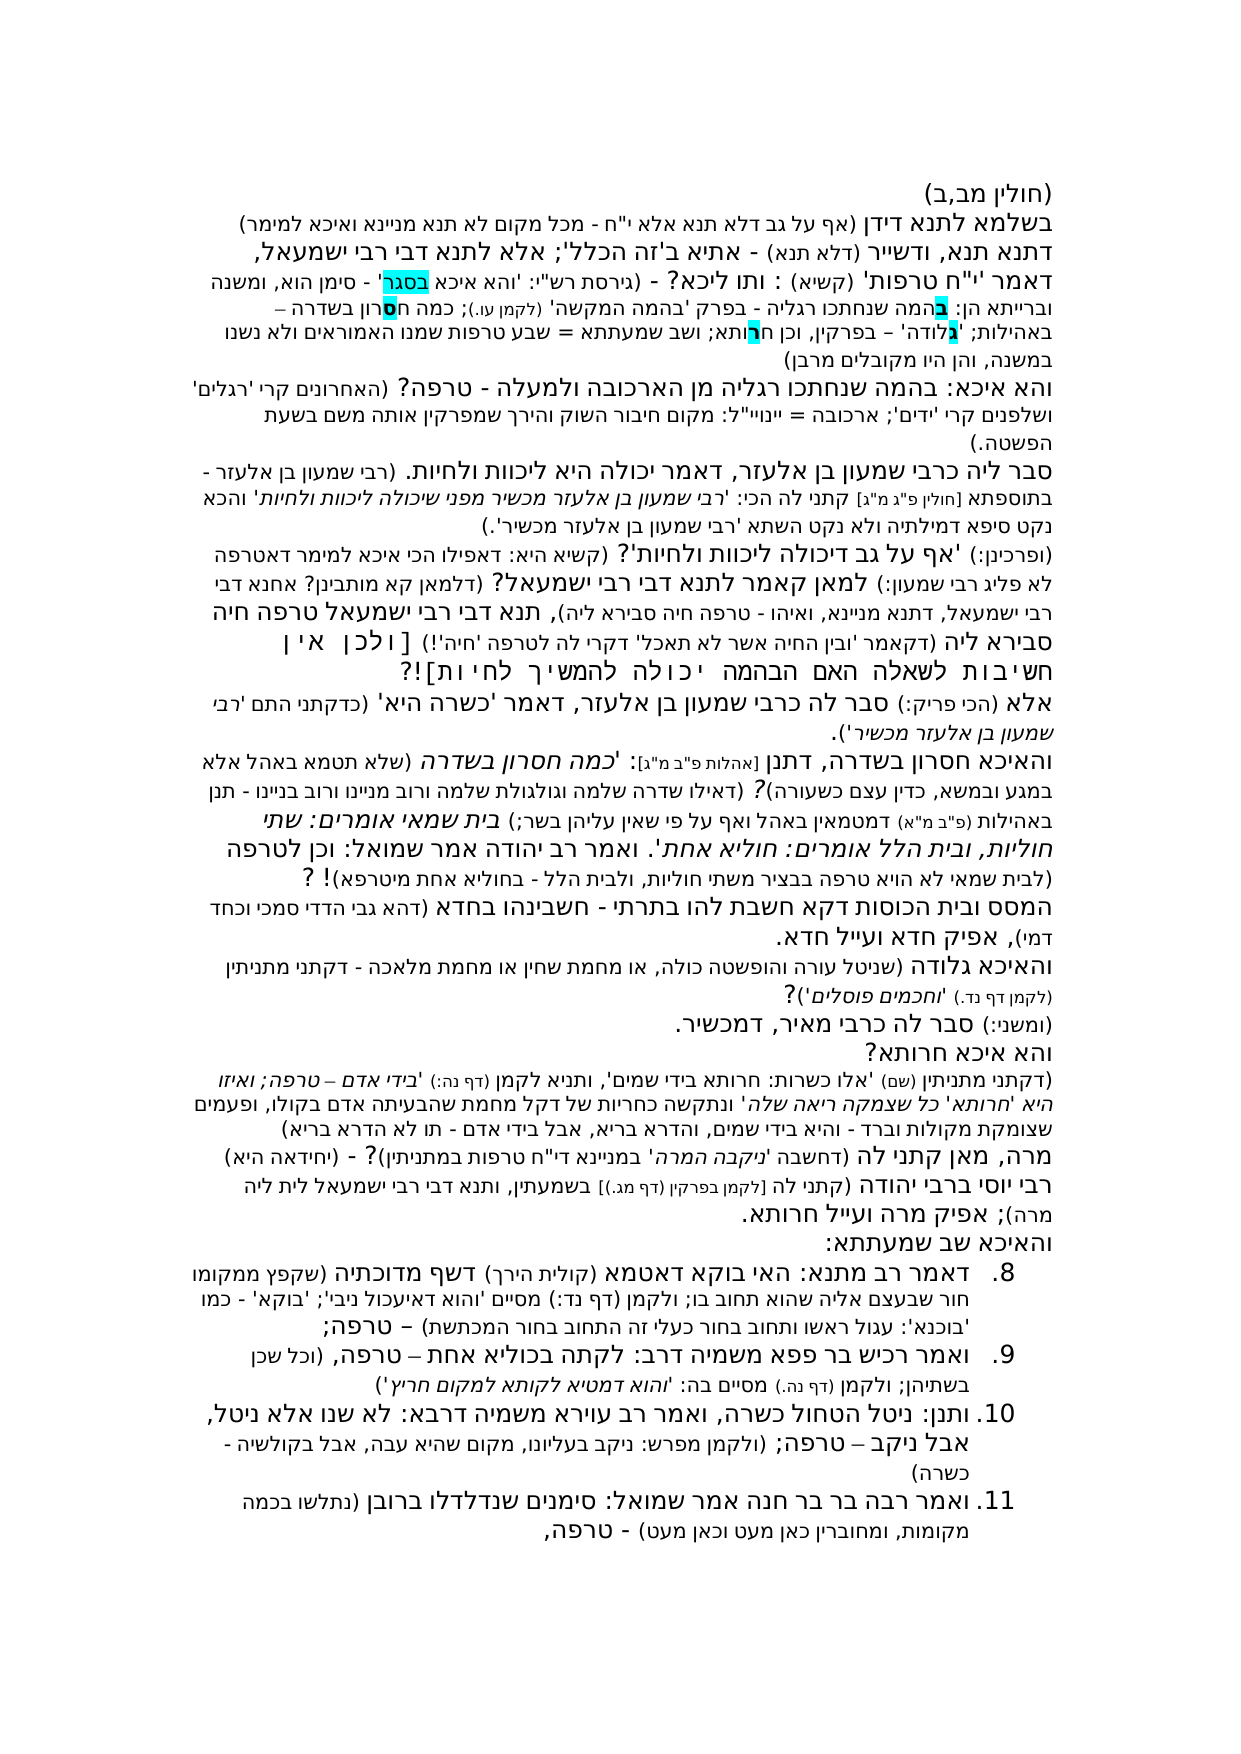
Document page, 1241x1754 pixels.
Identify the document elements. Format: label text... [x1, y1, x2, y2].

list ואמר רבה בר בר חנה אמר שמואל: סימנים שנדלדלו ברובן (נתלשו בכמה מקומות, ומחוברין כאן מעט וכאן מעט) - טרפה, [187, 1486, 1015, 1545]
text והאיכא חסרון בשדרה, דתנן [אהלות פ"ב מ"ג]: 'כמה חסרון בשדרה (שלא תטמא באהל אלא במגע ובמשא, כדין עצם כשעורה)? (דאילו שדרה שלמה וגולגולת שלמה ורוב מניינו ורוב בניינו - תנן באהילות (פ"ב מ"א) דמטמאין באהל ואף על פי שאין עליהן בשר;) בית שמאי אומרים: שתי חוליות, ובית הלל אומרים: חוליא אחת'. ואמר רב יהודה אמר שמואל: וכן לטרפה (לבית שמאי לא הויא טרפה בבציר משתי חוליות, ולבית הלל - בחוליא אחת מיטרפא)! ? [187, 747, 1053, 893]
text והאיכא שב שמעתתא: [187, 1228, 1053, 1258]
text בשלמא לתנא דידן (אף על גב דלא תנא אלא י"ח - מכל מקום לא תנא מניינא ואיכא למימר) דתנא תנא, ודשייר (דלא תנא) - אתיא ב'זה הכלל'; אלא לתנא דבי רבי ישמעאל, דאמר 'י"ח טרפות' (קשיא) : ותו ליכא? - (גירסת רש"י: 'והא איכא בסגר' - סימן הוא, ומשנה וברייתא הן: בהמה שנחתכו רגליה - בפרק 'בהמה המקשה' (לקמן עו.); כמה חסרון בשדרה – באהילות; 'גלודה' – בפרקין, וכן חרותא; ושב שמעתתא = שבע טרפות שמנו האמוראים ולא נשנו במשנה, והן היו מקובלים מרבן) [187, 208, 1053, 373]
text מרה, מאן קתני לה (דחשבה 'ניקבה המרה' במניינא די"ח טרפות במתניתין)? - (יחידאה היא) רבי יוסי ברבי יהודה (קתני לה [לקמן בפרקין (דף מג.)] בשמעתין, ותנא דבי רבי ישמעאל לית ליה מרה); אפיק מרה ועייל חרותא. [187, 1141, 1053, 1228]
text (ומשני:) סבר לה כרבי מאיר, דמכשיר. [187, 1009, 1053, 1038]
text והא איכא חרותא? [187, 1038, 1053, 1068]
text סבר ליה כרבי שמעון בן אלעזר, דאמר יכולה היא ליכוות ולחיות. (רבי שמעון בן אלעזר - בתוספתא [חולין פ"ג מ"ג] קתני לה הכי: 'רבי שמעון בן אלעזר מכשיר מפני שיכולה ליכוות ולחיות' והכא נקט סיפא דמילתיה ולא נקט השתא 'רבי שמעון בן אלעזר מכשיר'.) [187, 456, 1053, 539]
list ותנן: ניטל הטחול כשרה, ואמר רב עוירא משמיה דרבא: לא שנו אלא ניטל, אבל ניקב – טרפה; (ולקמן מפרש: ניקב בעליונו, מקום שהיא עבה, אבל בקולשיה - כשרה) [187, 1399, 1015, 1486]
text והאיכא גלודה (שניטל עורה והופשטה כולה, או מחמת שחין או מחמת מלאכה - דקתני מתניתין (לקמן דף נד.) 'וחכמים פוסלים')? [187, 951, 1053, 1009]
text אלא (הכי פריק:) סבר לה כרבי שמעון בן אלעזר, דאמר 'כשרה היא' (כדקתני התם 'רבי שמעון בן אלעזר מכשיר'). [187, 688, 1053, 747]
list דאמר רב מתנא: האי בוקא דאטמא (קולית הירך) דשף מדוכתיה (שקפץ ממקומו חור שבעצם אליה שהוא תחוב בו; ולקמן (דף נד:) מסיים 'והוא דאיעכול ניבי'; 'בוקא' - כמו 'בוכנא': עגול ראשו ותחוב בחור כעלי זה התחוב בחור המכתשת) – טרפה; [187, 1258, 1015, 1340]
list ואמר רכיש בר פפא משמיה דרב: לקתה בכוליא אחת – טרפה, (וכל שכן בשתיהן; ולקמן (דף נה.) מסיים בה: 'והוא דמטיא לקותא למקום חריץ') [187, 1340, 1015, 1399]
text (דקתני מתניתין (שם) 'אלו כשרות: חרותא בידי שמים', ותניא לקמן (דף נה:) 'בידי אדם – טרפה; ואיזו היא 'חרותא' כל שצמקה ריאה שלה' ונתקשה כחריות של דקל מחמת שהבעיתה אדם בקולו, ופעמים שצומקת מקולות וברד - והיא בידי שמים, והדרא בריא, אבל בידי אדם - תו לא הדרא בריא) [187, 1068, 1053, 1141]
text (ופרכינן:) 'אף על גב דיכולה ליכוות ולחיות'? (קשיא היא: דאפילו הכי איכא למימר דאטרפה לא פליג רבי שמעון:) למאן קאמר לתנא דבי רבי ישמעאל? (דלמאן קא מותבינן? אחנא דבי רבי ישמעאל, דתנא מניינא, ואיהו - טרפה חיה סבירא ליה), תנא דבי רבי ישמעאל טרפה חיה סבירא ליה (דקאמר 'ובין החיה אשר לא תאכל' דקרי לה לטרפה 'חיה'!) [ולכן אין חשיבות לשאלה האם הבהמה יכולה להמשיך לחיות]!? [187, 539, 1053, 688]
text (חולין מב,ב) [187, 179, 1053, 208]
text והא איכא: בהמה שנחתכו רגליה מן הארכובה ולמעלה - טרפה? (האחרונים קרי 'רגלים' ושלפנים קרי 'ידים'; ארכובה = יינויי"ל: מקום חיבור השוק והירך שמפרקין אותה משם בשעת הפשטה.) [187, 373, 1053, 456]
text המסס ובית הכוסות דקא חשבת להו בתרתי - חשבינהו בחדא (דהא גבי הדדי סמכי וכחד דמי), אפיק חדא ועייל חדא. [187, 893, 1053, 951]
